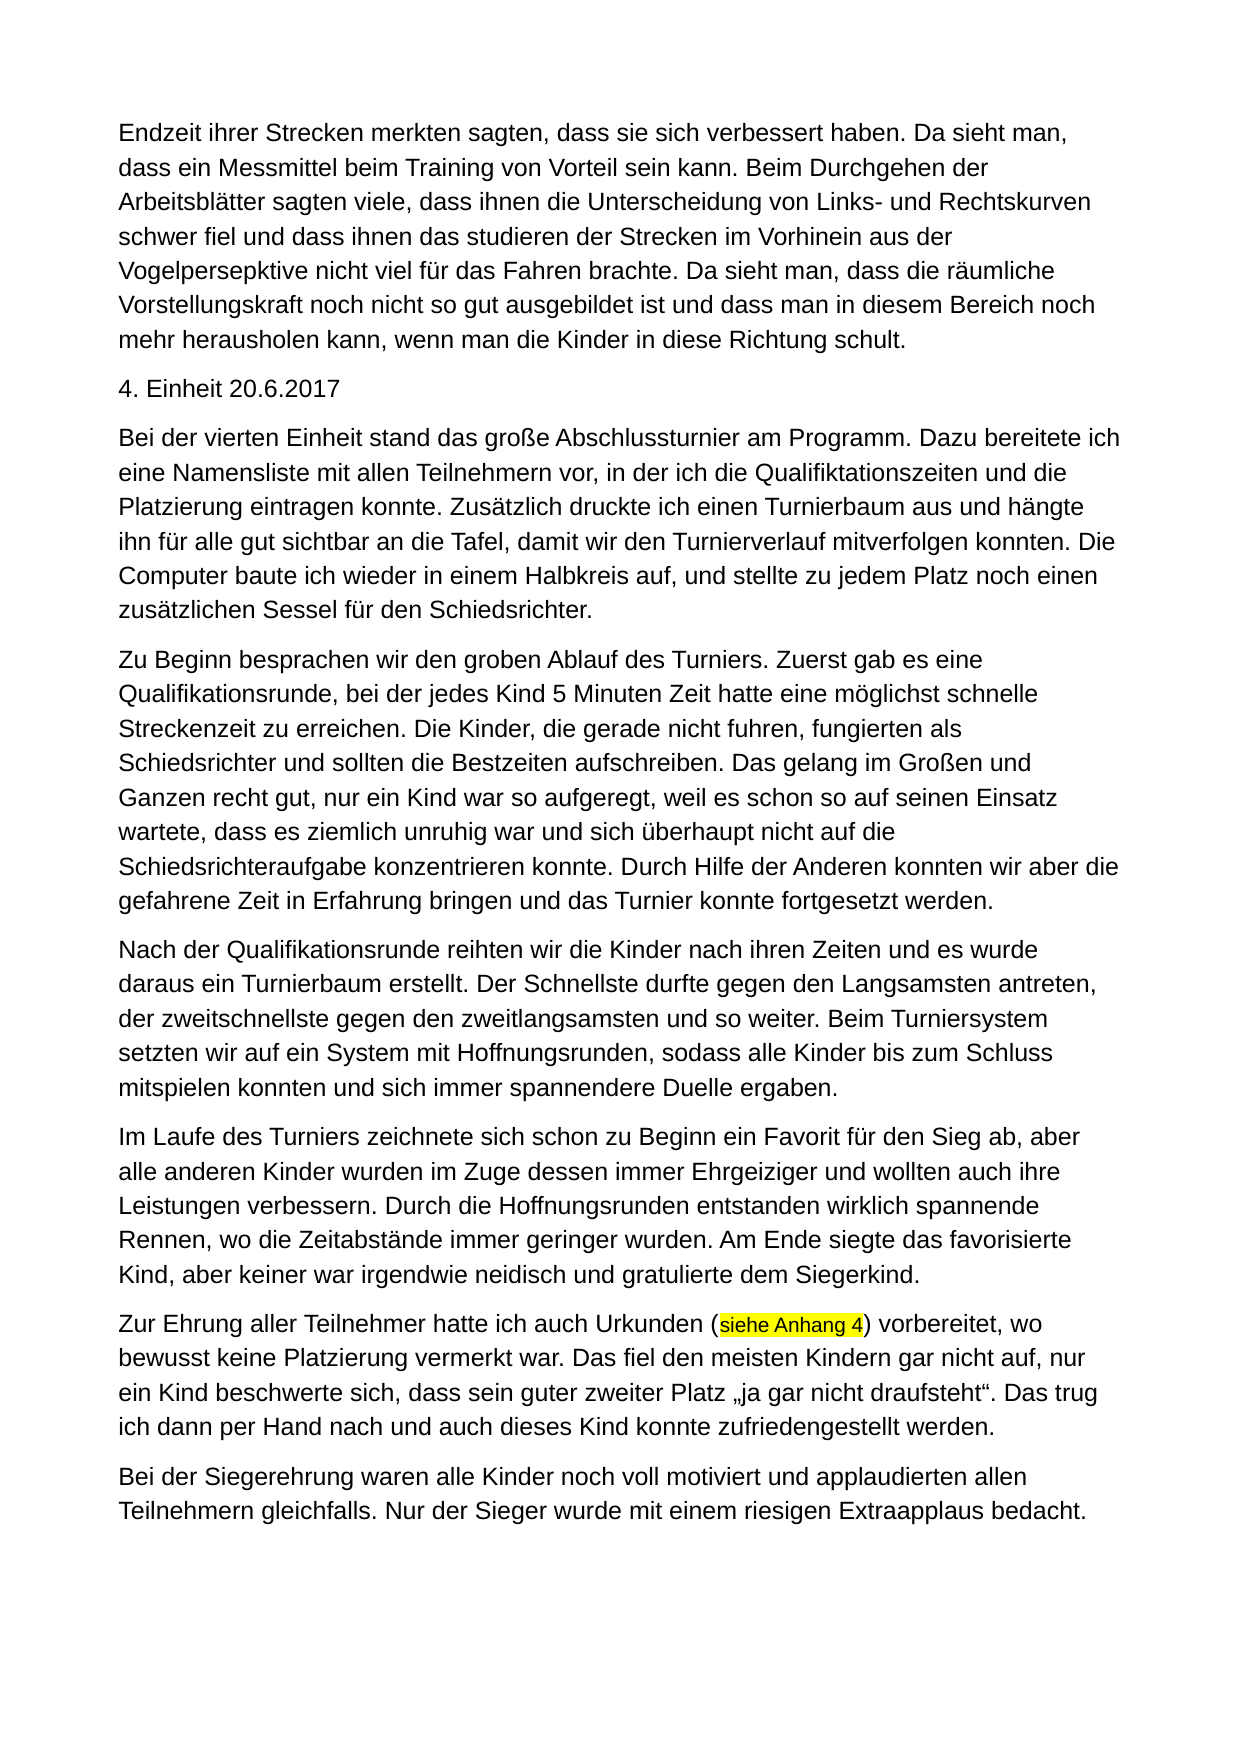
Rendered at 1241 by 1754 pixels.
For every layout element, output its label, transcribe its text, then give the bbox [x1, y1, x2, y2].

text 4. Einheit 20.6.2017 [118, 374, 1122, 403]
text Zu Beginn besprachen wir den groben Ablauf des Turniers. Zuerst gab es eine Qualifikationsrunde, bei der jedes Kind 5 Minuten Zeit hatte eine möglichst schnelle Streckenzeit zu erreichen. Die Kinder, die gerade nicht fuhren, fungierten als Schiedsrichter und sollten die Bestzeiten aufschreiben. Das gelang im Großen und Ganzen recht gut, nur ein Kind war so aufgeregt, weil es schon so auf seinen Einsatz wartete, dass es ziemlich unruhig war und sich überhaupt nicht auf die Schiedsrichteraufgabe konzentrieren konnte. Durch Hilfe der Anderen konnten wir aber die gefahrene Zeit in Erfahrung bringen und das Turnier konnte fortgesetzt werden. [118, 644, 1122, 915]
text Endzeit ihrer Strecken merkten sagten, dass sie sich verbessert haben. Da sieht man, dass ein Messmittel beim Training von Vorteil sein kann. Beim Durchgehen der Arbeitsblätter sagten viele, dass ihnen die Unterscheidung von Links- und Rechtskurven schwer fiel und dass ihnen das studieren der Strecken im Vorhinein aus der Vogelpersepktive nicht viel für das Fahren brachte. Da sieht man, dass die räumliche Vorstellungskraft noch nicht so gut ausgebildet ist und dass man in diesem Bereich noch mehr herausholen kann, wenn man die Kinder in diese Richtung schult. [118, 118, 1122, 354]
text Zur Ehrung aller Teilnehmer hatte ich auch Urkunden (siehe Anhang 4) vorbereitet, wo bewusst keine Platzierung vermerkt war. Das fiel den meisten Kindern gar nicht auf, nur ein Kind beschwerte sich, dass sein guter zweiter Platz „ja gar nicht draufsteht“. Das trug ich dann per Hand nach und auch dieses Kind konnte zufriedengestellt werden. [118, 1309, 1122, 1441]
text Bei der Siegerehrung waren alle Kinder noch voll motiviert und applaudierten allen Teilnehmern gleichfalls. Nur der Sieger wurde mit einem riesigen Extraapplaus bedacht. [118, 1461, 1122, 1525]
text Nach der Qualifikationsrunde reihten wir die Kinder nach ihren Zeiten und es wurde daraus ein Turnierbaum erstellt. Der Schnellste durfte gegen den Langsamsten antreten, der zweitschnellste gegen den zweitlangsamsten und so weiter. Beim Turniersystem setzten wir auf ein System mit Hoffnungsrunden, sodass alle Kinder bis zum Schluss mitspielen konnten und sich immer spannendere Duelle ergaben. [118, 935, 1122, 1102]
text Bei der vierten Einheit stand das große Abschlussturnier am Programm. Dazu bereitete ich eine Namensliste mit allen Teilnehmern vor, in der ich die Qualifiktationszeiten und die Platzierung eintragen konnte. Zusätzlich druckte ich einen Turnierbaum aus und hängte ihn für alle gut sichtbar an die Tafel, damit wir den Turnierverlauf mitverfolgen konnten. Die Computer baute ich wieder in einem Halbkreis auf, und stellte zu jedem Platz noch einen zusätzlichen Sessel für den Schiedsrichter. [118, 423, 1122, 624]
text Im Laufe des Turniers zeichnete sich schon zu Beginn ein Favorit für den Sieg ab, aber alle anderen Kinder wurden im Zuge dessen immer Ehrgeiziger und wollten auch ihre Leistungen verbessern. Durch die Hoffnungsrunden entstanden wirklich spannende Rennen, wo die Zeitabstände immer geringer wurden. Am Ende siegte das favorisierte Kind, aber keiner war irgendwie neidisch und gratulierte dem Siegerkind. [118, 1122, 1122, 1289]
